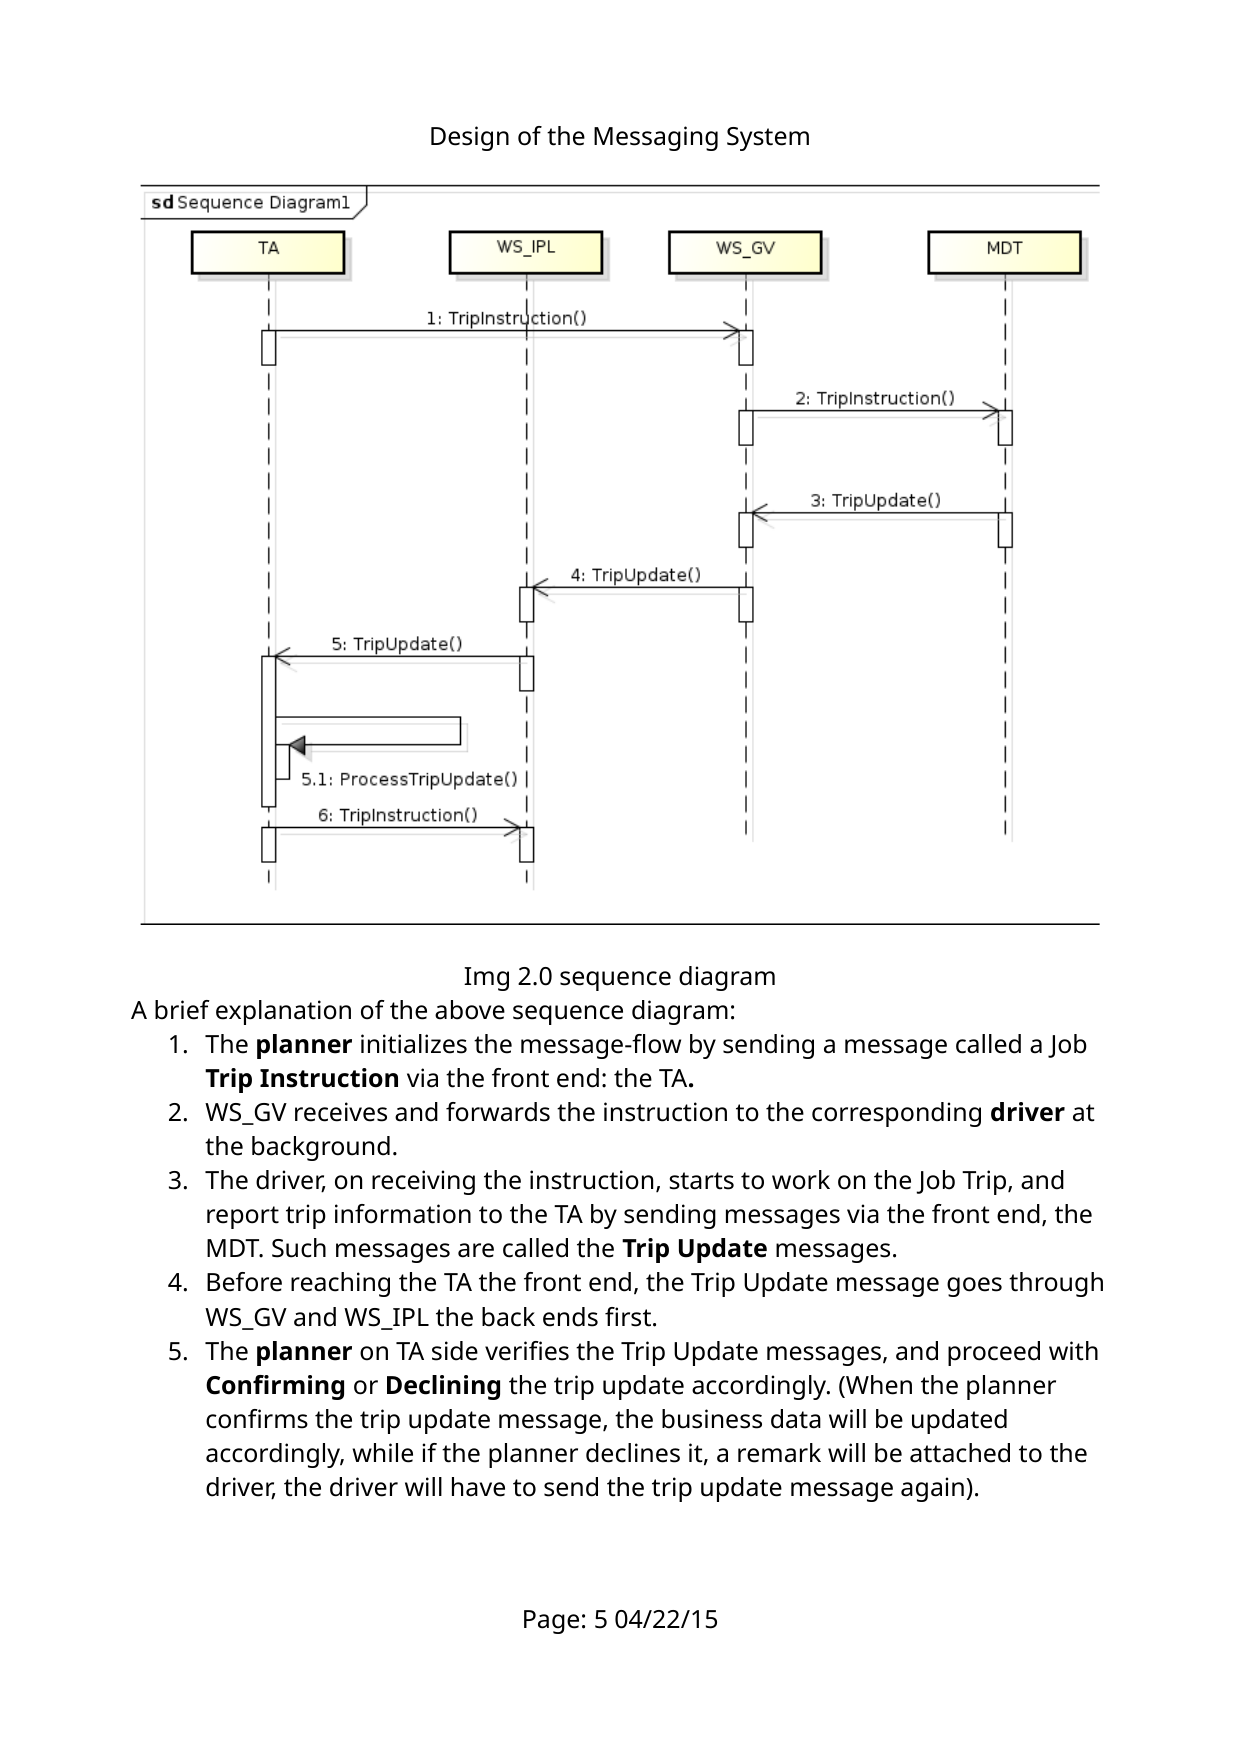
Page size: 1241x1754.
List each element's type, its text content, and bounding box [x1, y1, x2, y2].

list The planner on TA side verifies the Trip Update messages, and proceed with Confirming or Declining the trip update accordingly. (When the planner confirms the trip update message, the business data will be updated accordingly, while if the planner declines it, a remark will be attached to the driver, the driver will have to send the trip update message again). [168, 1333, 1122, 1503]
list WS_GV receives and forwards the instruction to the corresponding driver at the background. [168, 1095, 1122, 1163]
text A brief explanation of the above sequence diagram: [118, 993, 1122, 1027]
list Before reaching the TA the front end, the Trip Update message goes through WS_GV and WS_IPL the back ends first. [168, 1265, 1122, 1333]
text Img 2.0 sequence diagram [118, 958, 1122, 993]
list The planner initializes the message-flow by sending a message called a Job Trip Instruction via the front end: the TA. [168, 1027, 1122, 1095]
list The driver, on receiving the instruction, starts to work on the Job Trip, and report trip information to the TA by sending messages via the front end, the MDT. Such messages are called the Trip Update messages. [168, 1163, 1122, 1265]
picture [140, 181, 1100, 925]
